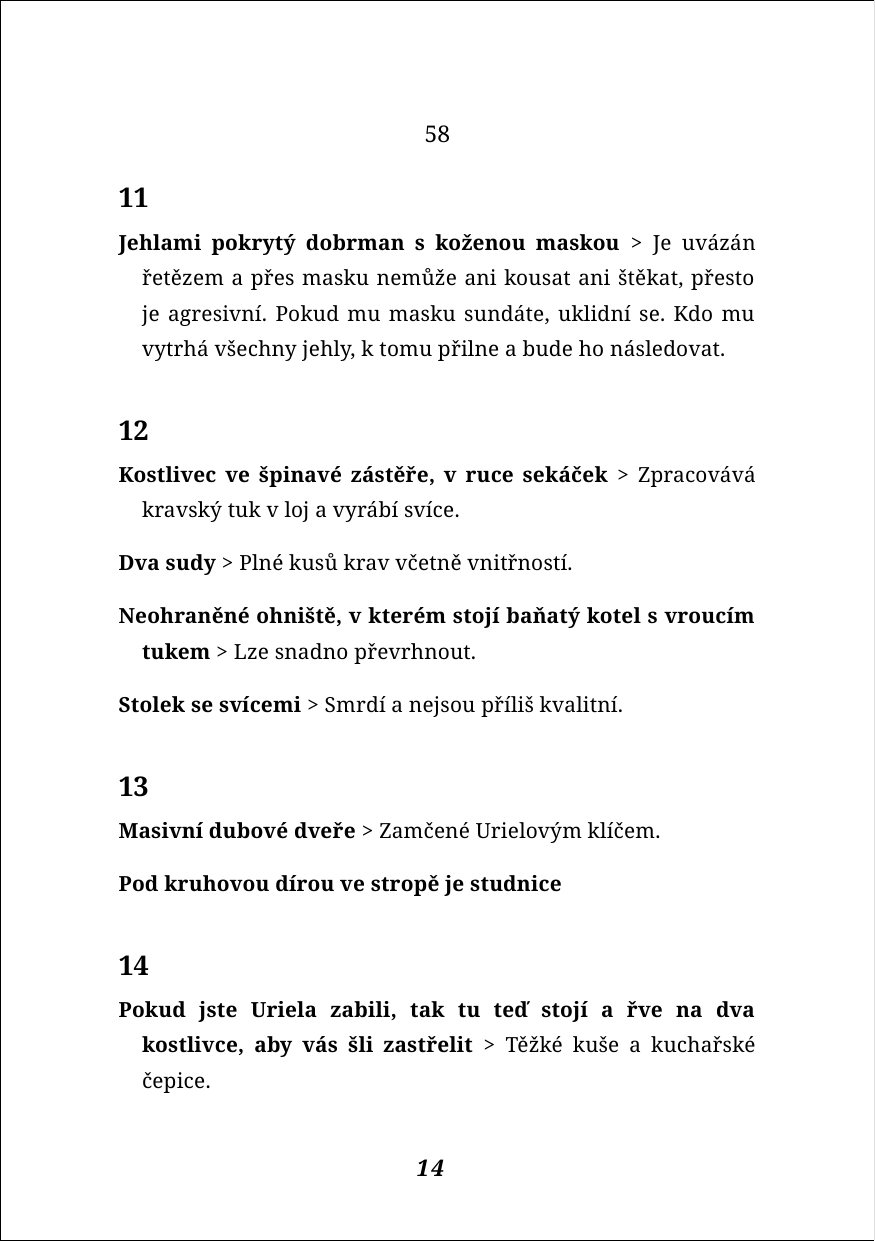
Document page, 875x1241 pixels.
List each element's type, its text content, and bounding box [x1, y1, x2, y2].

text Dva sudy > Plné kusů krav včetně vnitřností. [118, 548, 756, 577]
subtitle 13 [118, 767, 756, 804]
text Stolek se svícemi > Smrdí a nejsou příliš kvalitní. [118, 690, 756, 719]
subtitle 12 [118, 411, 756, 448]
subtitle 14 [118, 946, 756, 983]
text Jehlami pokrytý dobrman s koženou maskou > Je uvázán řetězem a přes masku nemůže ani kousat ani štěkat, přesto je agresivní. Pokud mu masku sundáte, uklidní se. Kdo mu vytrhá všechny jehly, k tomu přilne a bude ho následovat. [118, 228, 756, 363]
text Kostlivec ve špinavé zástěře, v ruce sekáček > Zpracovává kravský tuk v loj a vyrábí svíce. [118, 460, 756, 524]
text Masivní dubové dveře > Zamčené Urielovým klíčem. [118, 816, 756, 844]
text Pod kruhovou dírou ve stropě je studnice [118, 869, 756, 898]
text Neohraněné ohniště, v kterém stojí baňatý kotel s vroucím tukem > Lze snadno převrhnout. [118, 602, 756, 666]
subtitle 11 [118, 179, 756, 216]
text Pokud jste Uriela zabili, tak tu teď stojí a řve na dva kostlivce, aby vás šli zastřelit > Těžké kuše a kuchařské čepice. [118, 995, 756, 1094]
